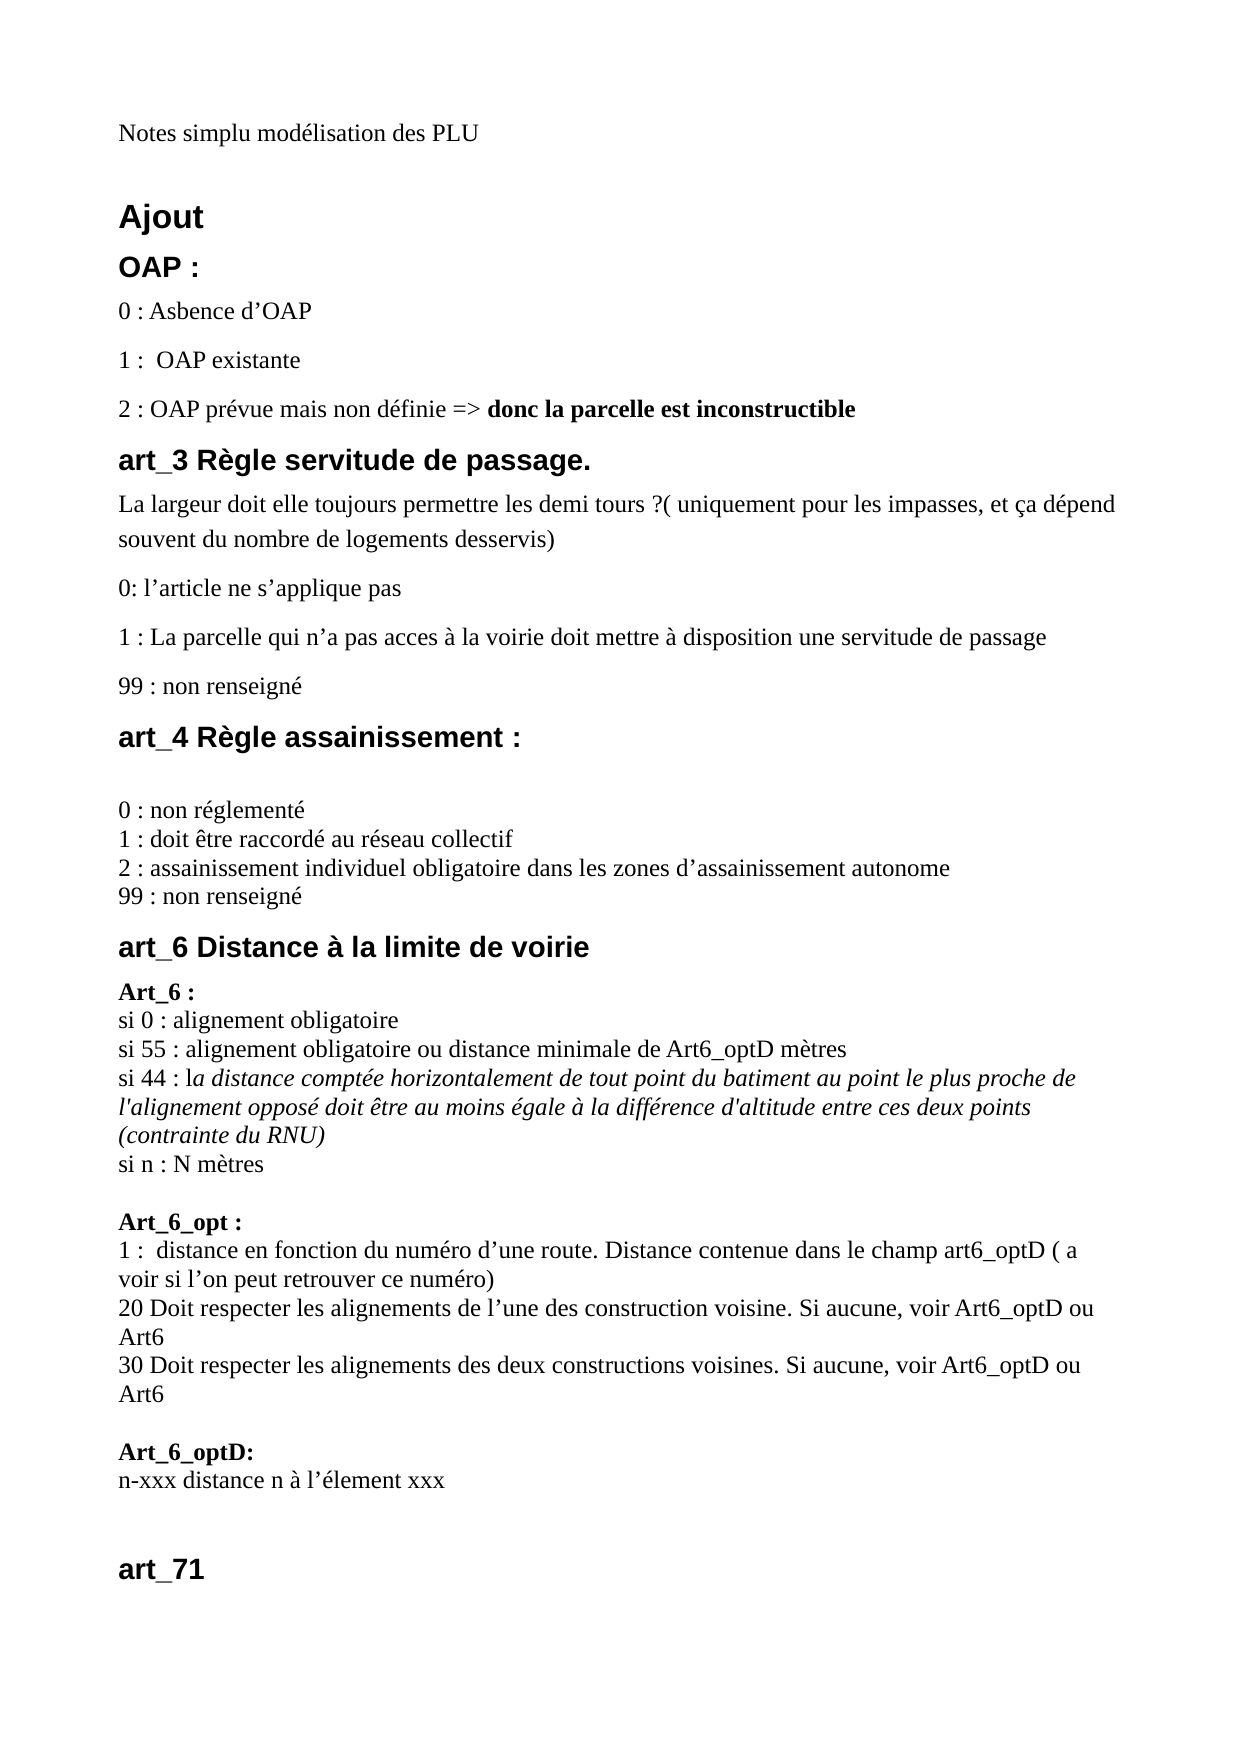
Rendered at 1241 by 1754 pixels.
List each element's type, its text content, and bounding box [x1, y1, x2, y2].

text 0: l’article ne s’applique pas [118, 573, 1122, 602]
text art_71 [118, 1552, 1122, 1585]
text Art_6_optD: [118, 1437, 1122, 1465]
text Notes simplu modélisation des PLU [118, 118, 1122, 147]
text 1 : La parcelle qui n’a pas acces à la voirie doit mettre à disposition une servitude de passage [118, 622, 1122, 651]
text La largeur doit elle toujours permettre les demi tours ?( uniquement pour les impasses, et ça dépend souvent du nombre de logements desservis) [118, 489, 1122, 553]
text Art_6_opt : [118, 1207, 1122, 1235]
text 1 : OAP existante [118, 345, 1122, 374]
text si 44 : la distance comptée horizontalement de tout point du batiment au point le plus proche de l'alignement opposé doit être au moins égale à la différence d'altitude entre ces deux points (contrainte du RNU) [118, 1063, 1122, 1149]
text si n : N mètres [118, 1149, 1122, 1178]
subtitle art_4 Règle assainissement : [118, 720, 1122, 754]
text 0 : non réglementé [118, 795, 1122, 824]
text 99 : non renseigné [118, 881, 1122, 910]
text si 0 : alignement obligatoire [118, 1005, 1122, 1034]
subtitle Ajout [118, 196, 1122, 235]
subtitle art_3 Règle servitude de passage. [118, 443, 1122, 477]
text si 55 : alignement obligatoire ou distance minimale de Art6_optD mètres [118, 1034, 1122, 1063]
text 1 : distance en fonction du numéro d’une route. Distance contenue dans le champ art6_optD ( a voir si l’on peut retrouver ce numéro) [118, 1235, 1122, 1293]
text 30 Doit respecter les alignements des deux constructions voisines. Si aucune, voir Art6_optD ou Art6 [118, 1350, 1122, 1408]
subtitle art_6 Distance à la limite de voirie [118, 930, 1122, 964]
text 2 : OAP prévue mais non définie => donc la parcelle est inconstructible [118, 394, 1122, 423]
text 0 : Asbence d’OAP [118, 296, 1122, 325]
text 99 : non renseigné [118, 671, 1122, 700]
text 1 : doit être raccordé au réseau collectif [118, 824, 1122, 853]
text n-xxx distance n à l’élement xxx [118, 1465, 1122, 1494]
text 2 : assainissement individuel obligatoire dans les zones d’assainissement autonome [118, 853, 1122, 881]
text 20 Doit respecter les alignements de l’une des construction voisine. Si aucune, voir Art6_optD ou Art6 [118, 1293, 1122, 1350]
text Art_6 : [118, 977, 1122, 1005]
subtitle OAP : [118, 250, 1122, 283]
